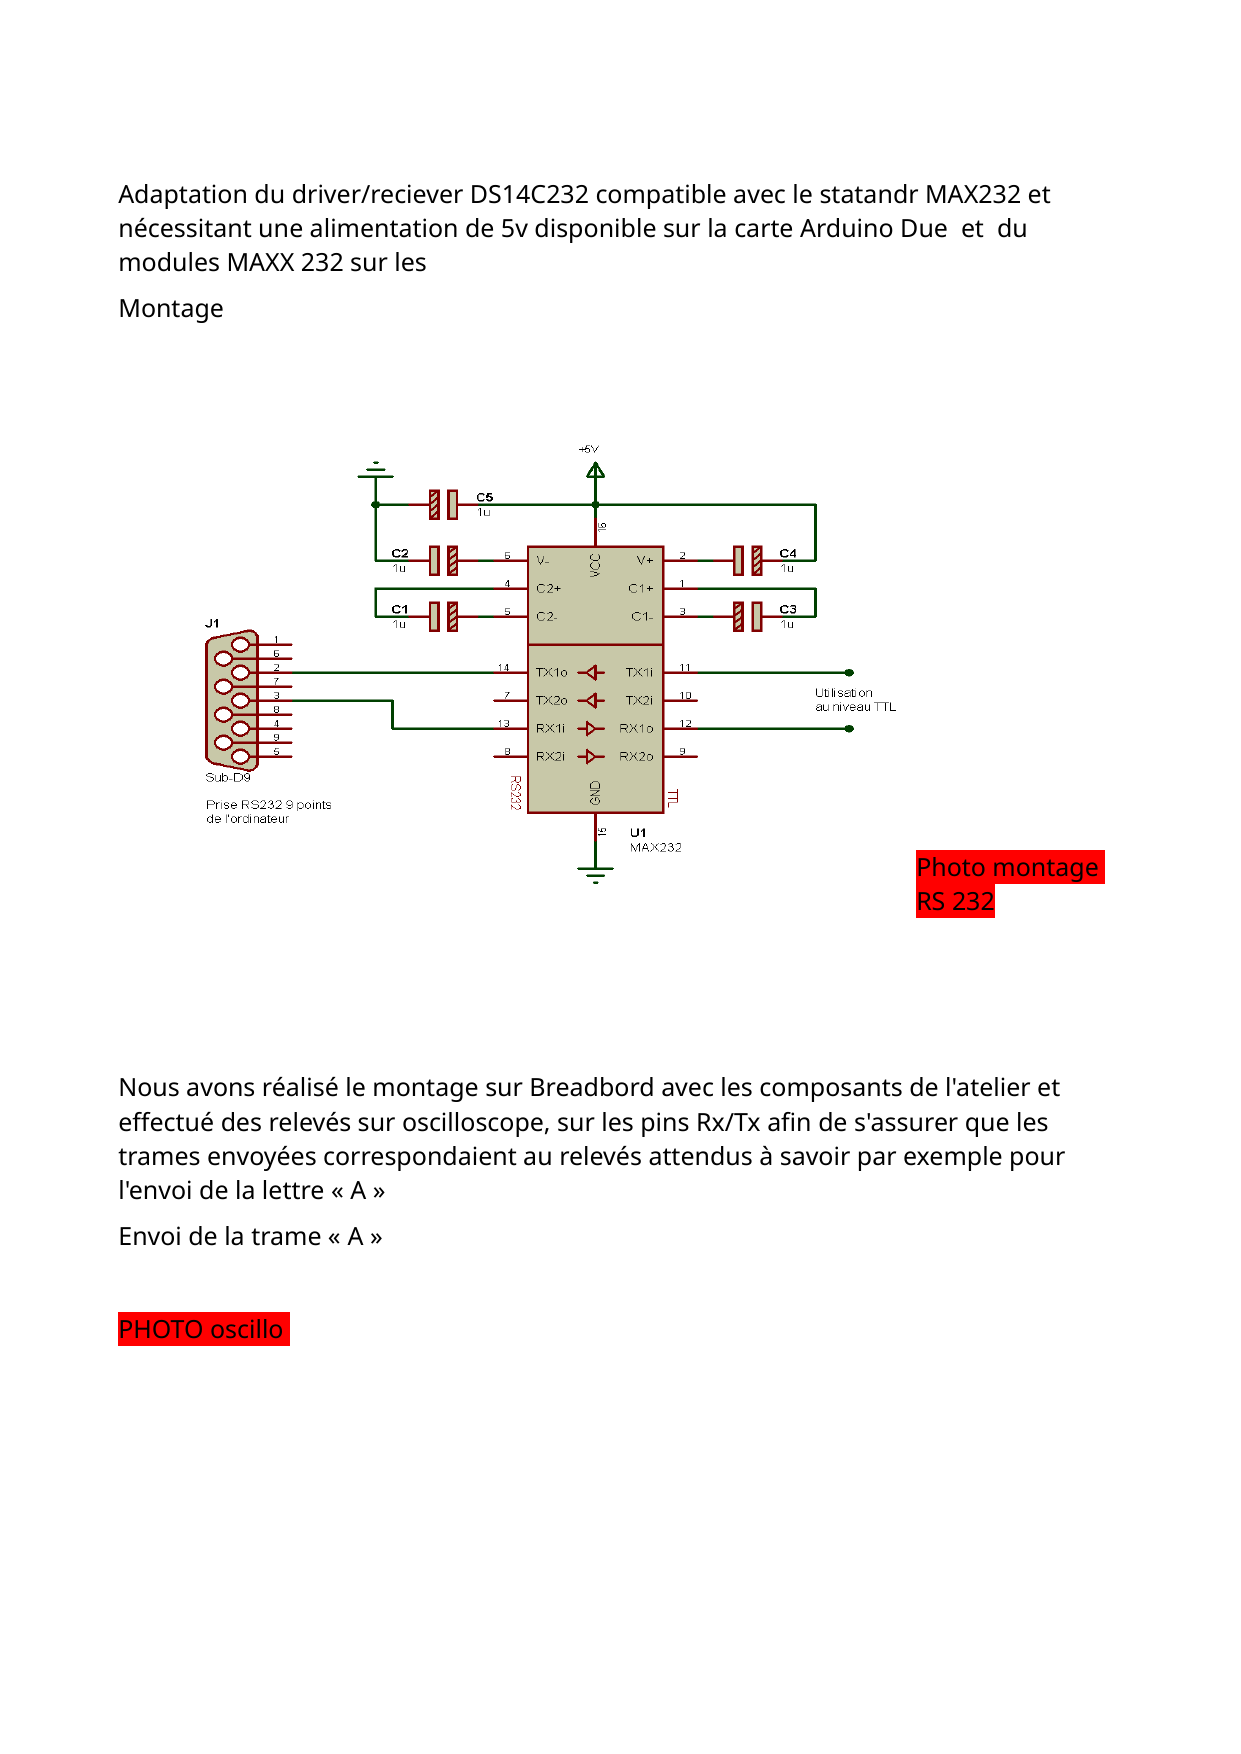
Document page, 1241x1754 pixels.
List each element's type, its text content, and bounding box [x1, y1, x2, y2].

text Photo montage RS 232 [118, 850, 1122, 918]
text Adaptation du driver/reciever DS14C232 compatible avec le statandr MAX232 et nécessitant une alimentation de 5v disponible sur la carte Arduino Due et du modules MAXX 232 sur les [118, 176, 1122, 278]
picture [172, 435, 916, 896]
text PHOTO oscillo [118, 1312, 1122, 1346]
text Envoi de la trame « A » [118, 1219, 1122, 1253]
text Nous avons réalisé le montage sur Breadbord avec les composants de l'atelier et effectué des relevés sur oscilloscope, sur les pins Rx/Tx afin de s'assurer que les trames envoyées correspondaient au relevés attendus à savoir par exemple pour l'envoi de la lettre « A » [118, 1070, 1122, 1206]
text Montage [118, 291, 1122, 325]
